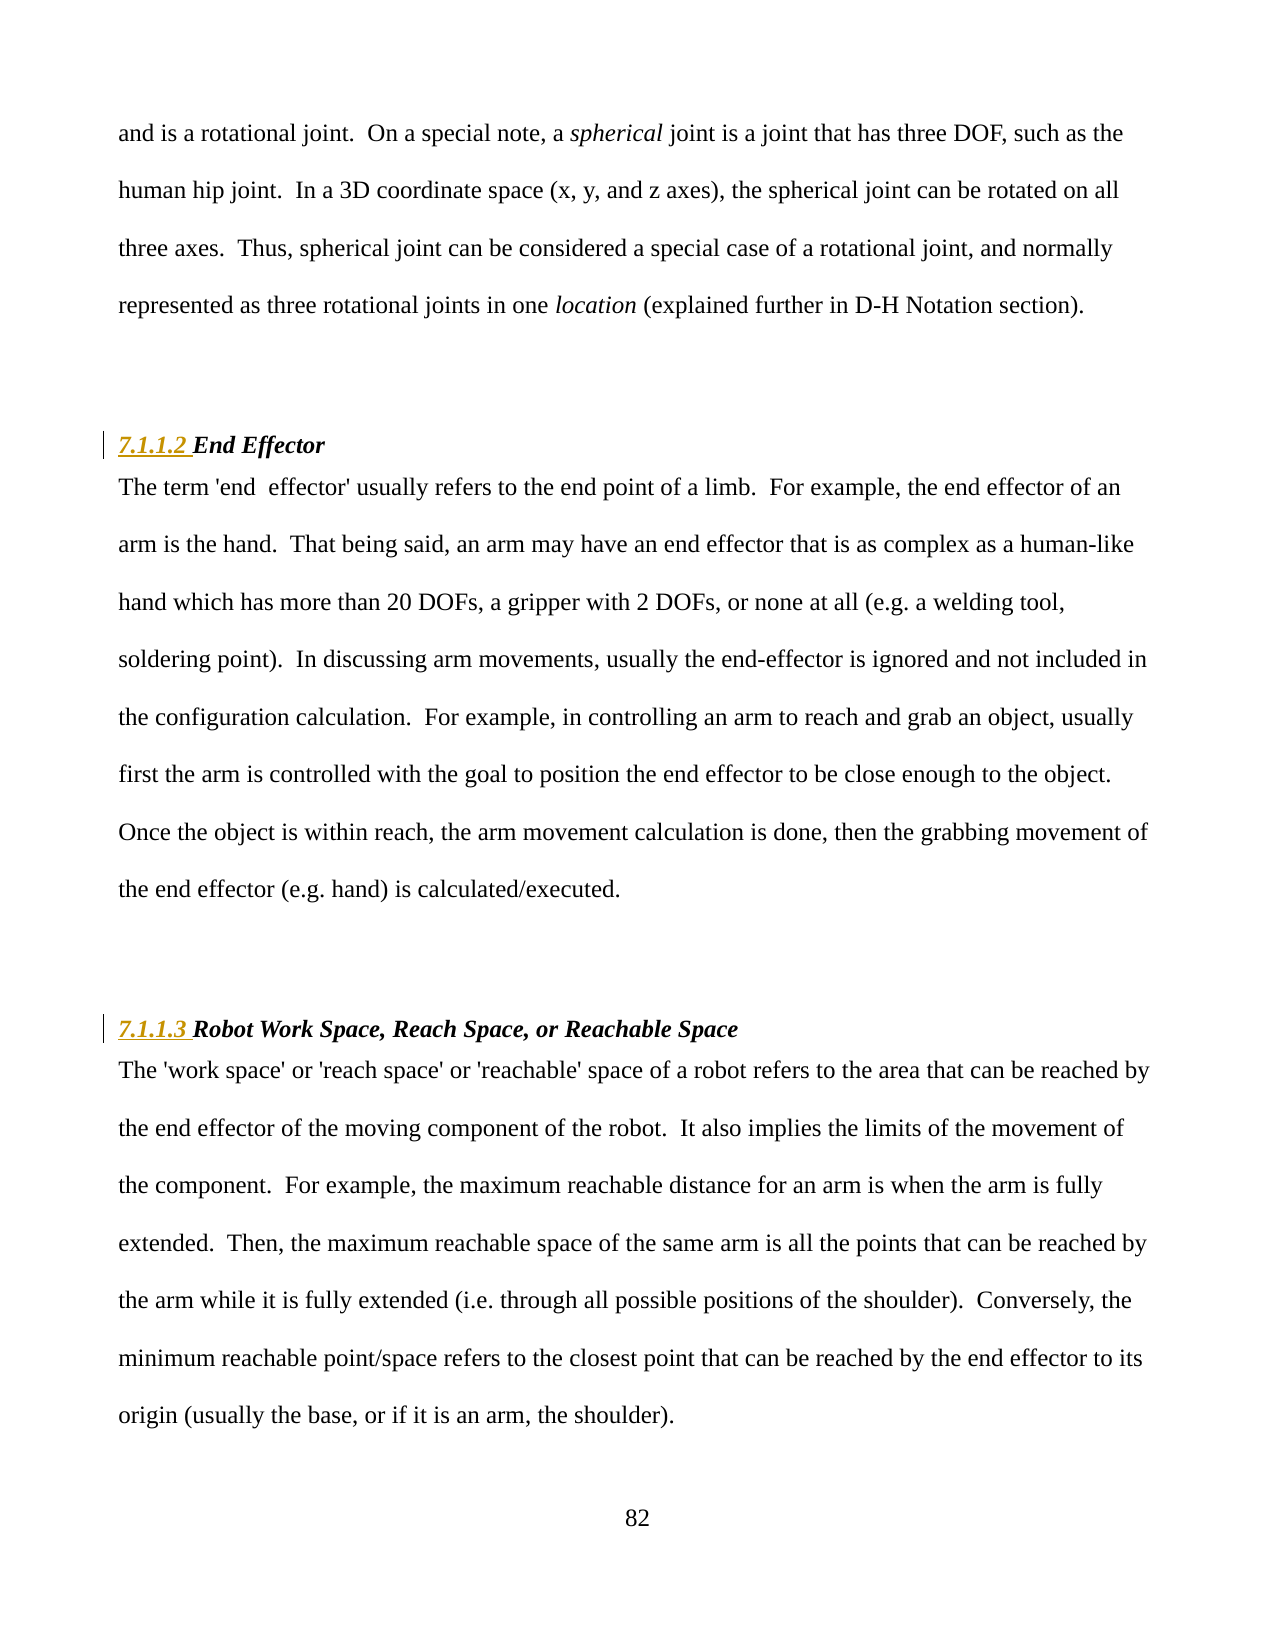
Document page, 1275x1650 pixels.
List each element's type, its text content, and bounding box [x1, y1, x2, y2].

text The term 'end effector' usually refers to the end point of a limb. For example, the end effector of an arm is the hand. That being said, an arm may have an end effector that is as complex as a human-like hand which has more than 20 DOFs, a gripper with 2 DOFs, or none at all (e.g. a welding tool, soldering point). In discussing arm movements, usually the end-effector is ignored and not included in the configuration calculation. For example, in controlling an arm to reach and grab an object, usually first the arm is controlled with the goal to position the end effector to be close enough to the object. Once the object is within reach, the arm movement calculation is done, then the grabbing movement of the end effector (e.g. hand) is calculated/executed. [118, 472, 1157, 903]
text and is a rotational joint. On a special note, a spherical joint is a joint that has three DOF, such as the human hip joint. In a 3D coordinate space (x, y, and z axes), the spherical joint can be rotated on all three axes. Thus, spherical joint can be considered a special case of a rotational joint, and normally represented as three rotational joints in one location (explained further in D-H Notation section). [118, 118, 1157, 319]
subtitle 7.1.1.3 Robot Work Space, Reach Space, or Reachable Space [118, 1014, 1157, 1043]
text The 'work space' or 'reach space' or 'reachable' space of a robot refers to the area that can be reached by the end effector of the moving component of the robot. It also implies the limits of the movement of the component. For example, the maximum reachable distance for an arm is when the arm is fully extended. Then, the maximum reachable space of the same arm is all the points that can be reached by the arm while it is fully extended (i.e. through all possible positions of the shoulder). Conversely, the minimum reachable point/space refers to the closest point that can be reached by the end effector to its origin (usually the base, or if it is an arm, the shoulder). [118, 1055, 1157, 1429]
subtitle 7.1.1.2 End Effector [118, 431, 1157, 459]
